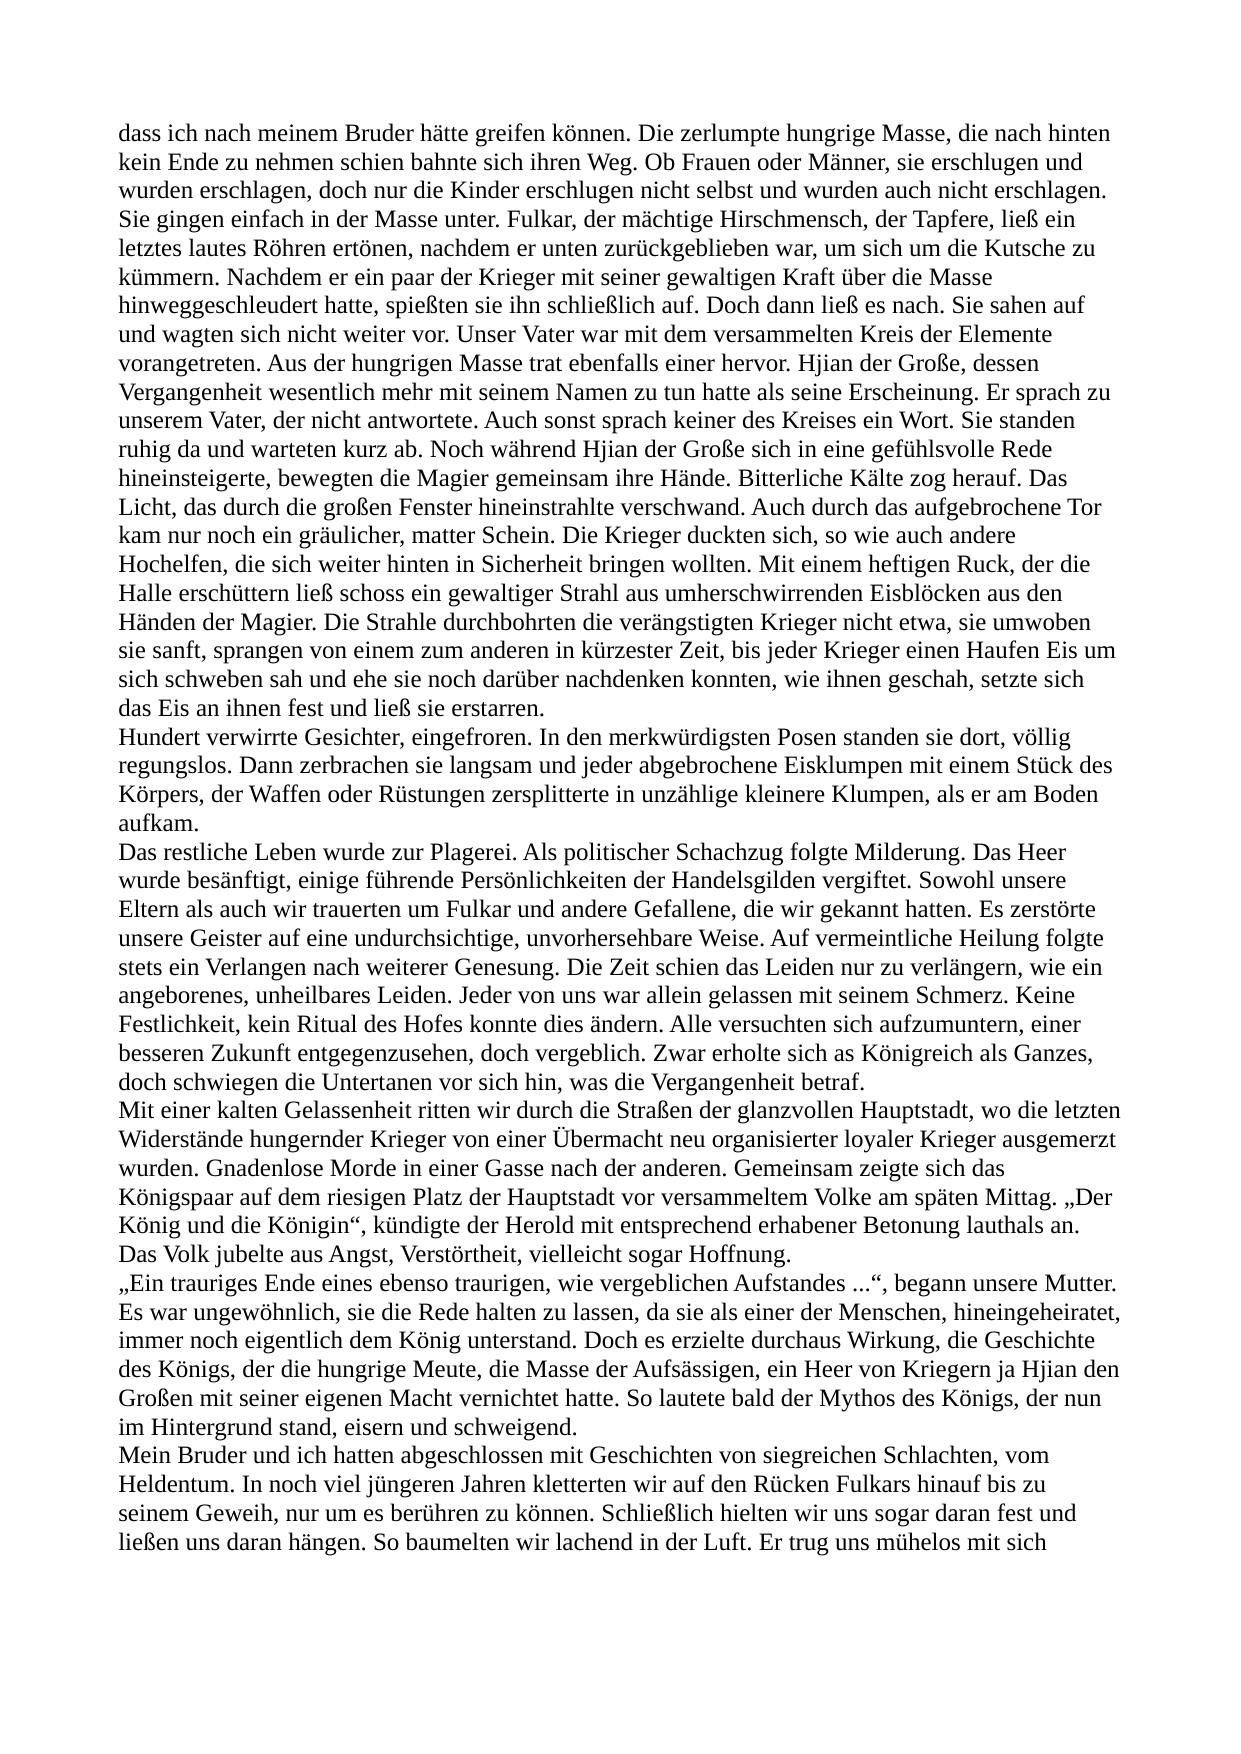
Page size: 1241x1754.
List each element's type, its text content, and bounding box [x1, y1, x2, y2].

text „Ein trauriges Ende eines ebenso traurigen, wie vergeblichen Aufstandes ...“, begann unsere Mutter. Es war ungewöhnlich, sie die Rede halten zu lassen, da sie als einer der Menschen, hineingeheiratet, immer noch eigentlich dem König unterstand. Doch es erzielte durchaus Wirkung, die Geschichte des Königs, der die hungrige Meute, die Masse der Aufsässigen, ein Heer von Kriegern ja Hjian den Großen mit seiner eigenen Macht vernichtet hatte. So lautete bald der Mythos des Königs, der nun im Hintergrund stand, eisern und schweigend. [118, 1268, 1122, 1441]
text Mit einer kalten Gelassenheit ritten wir durch die Straßen der glanzvollen Hauptstadt, wo die letzten Widerstände hungernder Krieger von einer Übermacht neu organisierter loyaler Krieger ausgemerzt wurden. Gnadenlose Morde in einer Gasse nach der anderen. Gemeinsam zeigte sich das Königspaar auf dem riesigen Platz der Hauptstadt vor versammeltem Volke am späten Mittag. „Der König und die Königin“, kündigte der Herold mit entsprechend erhabener Betonung lauthals an. Das Volk jubelte aus Angst, Verstörtheit, vielleicht sogar Hoffnung. [118, 1096, 1122, 1268]
text Hundert verwirrte Gesichter, eingefroren. In den merkwürdigsten Posen standen sie dort, völlig regungslos. Dann zerbrachen sie langsam und jeder abgebrochene Eisklumpen mit einem Stück des Körpers, der Waffen oder Rüstungen zersplitterte in unzählige kleinere Klumpen, als er am Boden aufkam. [118, 722, 1122, 837]
text dass ich nach meinem Bruder hätte greifen können. Die zerlumpte hungrige Masse, die nach hinten kein Ende zu nehmen schien bahnte sich ihren Weg. Ob Frauen oder Männer, sie erschlugen und wurden erschlagen, doch nur die Kinder erschlugen nicht selbst und wurden auch nicht erschlagen. Sie gingen einfach in der Masse unter. Fulkar, der mächtige Hirschmensch, der Tapfere, ließ ein letztes lautes Röhren ertönen, nachdem er unten zurückgeblieben war, um sich um die Kutsche zu kümmern. Nachdem er ein paar der Krieger mit seiner gewaltigen Kraft über die Masse hinweggeschleudert hatte, spießten sie ihn schließlich auf. Doch dann ließ es nach. Sie sahen auf und wagten sich nicht weiter vor. Unser Vater war mit dem versammelten Kreis der Elemente vorangetreten. Aus der hungrigen Masse trat ebenfalls einer hervor. Hjian der Große, dessen Vergangenheit wesentlich mehr mit seinem Namen zu tun hatte als seine Erscheinung. Er sprach zu unserem Vater, der nicht antwortete. Auch sonst sprach keiner des Kreises ein Wort. Sie standen ruhig da und warteten kurz ab. Noch während Hjian der Große sich in eine gefühlsvolle Rede hineinsteigerte, bewegten die Magier gemeinsam ihre Hände. Bitterliche Kälte zog herauf. Das Licht, das durch die großen Fenster hineinstrahlte verschwand. Auch durch das aufgebrochene Tor kam nur noch ein gräulicher, matter Schein. Die Krieger duckten sich, so wie auch andere Hochelfen, die sich weiter hinten in Sicherheit bringen wollten. Mit einem heftigen Ruck, der die Halle erschüttern ließ schoss ein gewaltiger Strahl aus umherschwirrenden Eisblöcken aus den Händen der Magier. Die Strahle durchbohrten die verängstigten Krieger nicht etwa, sie umwoben sie sanft, sprangen von einem zum anderen in kürzester Zeit, bis jeder Krieger einen Haufen Eis um sich schweben sah und ehe sie noch darüber nachdenken konnten, wie ihnen geschah, setzte sich das Eis an ihnen fest und ließ sie erstarren. [118, 118, 1122, 722]
text Das restliche Leben wurde zur Plagerei. Als politischer Schachzug folgte Milderung. Das Heer wurde besänftigt, einige führende Persönlichkeiten der Handelsgilden vergiftet. Sowohl unsere Eltern als auch wir trauerten um Fulkar und andere Gefallene, die wir gekannt hatten. Es zerstörte unsere Geister auf eine undurchsichtige, unvorhersehbare Weise. Auf vermeintliche Heilung folgte stets ein Verlangen nach weiterer Genesung. Die Zeit schien das Leiden nur zu verlängern, wie ein angeborenes, unheilbares Leiden. Jeder von uns war allein gelassen mit seinem Schmerz. Keine Festlichkeit, kein Ritual des Hofes konnte dies ändern. Alle versuchten sich aufzumuntern, einer besseren Zukunft entgegenzusehen, doch vergeblich. Zwar erholte sich as Königreich als Ganzes, doch schwiegen die Untertanen vor sich hin, was die Vergangenheit betraf. [118, 837, 1122, 1096]
text Mein Bruder und ich hatten abgeschlossen mit Geschichten von siegreichen Schlachten, vom Heldentum. In noch viel jüngeren Jahren kletterten wir auf den Rücken Fulkars hinauf bis zu seinem Geweih, nur um es berühren zu können. Schließlich hielten wir uns sogar daran fest und ließen uns daran hängen. So baumelten wir lachend in der Luft. Er trug uns mühelos mit sich [118, 1441, 1122, 1556]
